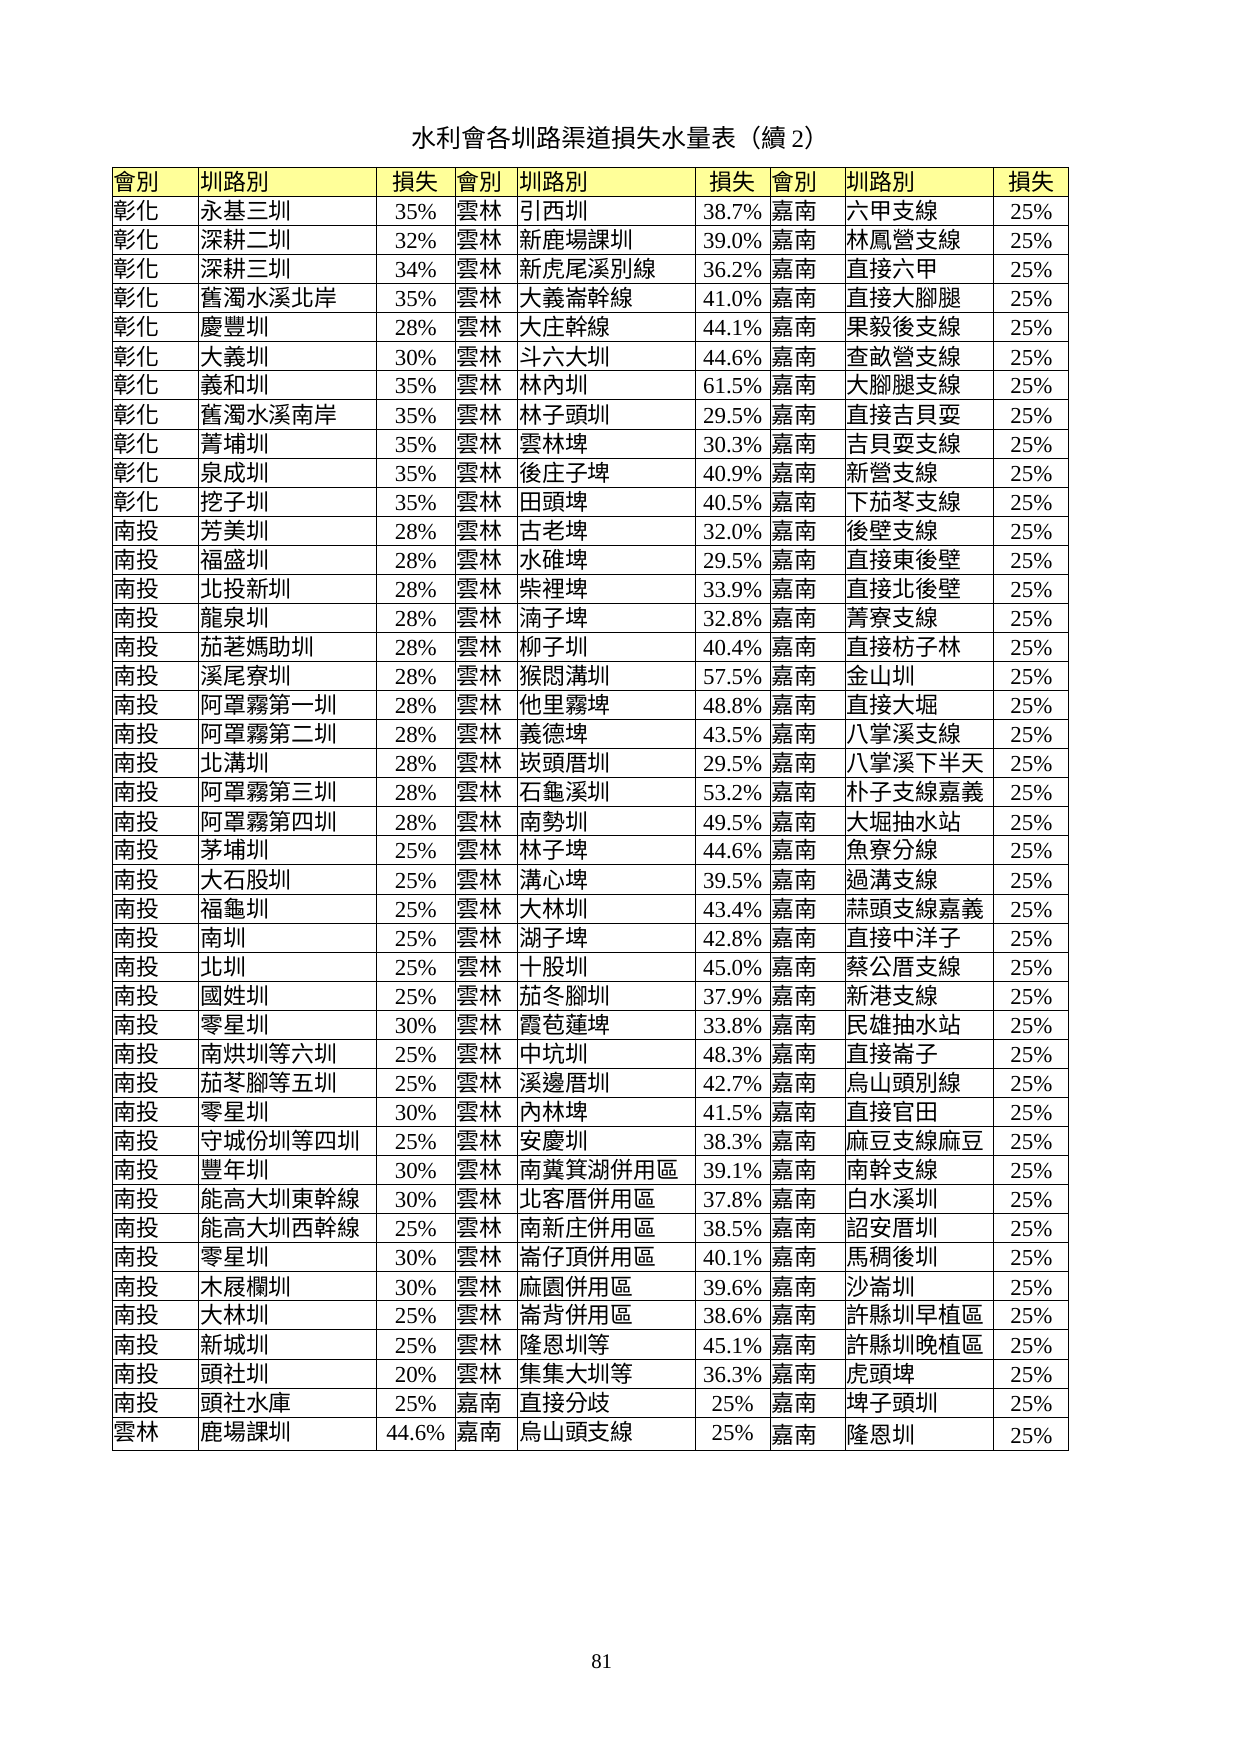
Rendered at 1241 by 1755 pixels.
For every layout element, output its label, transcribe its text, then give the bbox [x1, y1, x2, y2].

table_cell 嘉南 [771, 953, 845, 981]
table_cell 北溝圳 [199, 749, 376, 777]
table_cell 南投 [113, 691, 198, 719]
table_header 圳路別 [518, 168, 695, 196]
table_cell 南投 [113, 1389, 198, 1417]
table_cell 下茄苳支線 [846, 488, 993, 516]
table_cell 南投 [113, 895, 198, 922]
table_header 損失 [994, 168, 1068, 196]
table_cell 雲林 [456, 1330, 517, 1358]
table_cell 雲林 [456, 1272, 517, 1300]
table_cell 25% [377, 1127, 455, 1155]
table_cell 馬稠後圳 [846, 1243, 993, 1271]
table_cell 雲林 [456, 982, 517, 1010]
table_cell 內林埤 [518, 1098, 695, 1126]
table_cell 43.5% [696, 720, 770, 748]
table_cell 斗六大圳 [518, 342, 695, 370]
table_cell 39.1% [696, 1156, 770, 1184]
table_cell 沙崙圳 [846, 1272, 993, 1300]
table_cell 直接吉貝耍 [846, 400, 993, 428]
table_cell 25% [994, 226, 1068, 254]
table_cell 霞苞蓮埤 [518, 1011, 695, 1039]
table_cell 柴裡埤 [518, 575, 695, 603]
table_cell 28% [377, 313, 455, 341]
table_cell 八掌溪下半天 [846, 749, 993, 777]
table_cell 埤子頭圳 [846, 1389, 993, 1417]
table_cell 中坑圳 [518, 1040, 695, 1068]
table_cell 25% [994, 720, 1068, 748]
table_cell 28% [377, 662, 455, 690]
table_cell 雲林 [456, 575, 517, 603]
table_cell 許縣圳早植區 [846, 1301, 993, 1329]
table_cell 28% [377, 633, 455, 661]
table_cell 直接六甲 [846, 255, 993, 283]
table_cell 40.1% [696, 1243, 770, 1271]
table_cell 25% [377, 1040, 455, 1068]
table_cell 南投 [113, 1301, 198, 1329]
table_cell 雲林 [456, 1301, 517, 1329]
table_cell 後庄子埤 [518, 459, 695, 487]
table_cell 頭社圳 [199, 1360, 376, 1387]
table_cell 嘉南 [771, 342, 845, 370]
table_cell 38.6% [696, 1301, 770, 1329]
table_cell 崙仔頂併用區 [518, 1243, 695, 1271]
table_cell 頭社水庫 [199, 1389, 376, 1417]
table_cell 彰化 [113, 284, 198, 312]
table_cell 25% [377, 865, 455, 893]
table_cell 25% [696, 1418, 770, 1450]
table_cell 44.6% [377, 1418, 455, 1450]
table_cell 麻園併用區 [518, 1272, 695, 1300]
table_cell 林內圳 [518, 371, 695, 399]
table_cell 30% [377, 1243, 455, 1271]
table_cell 零星圳 [199, 1011, 376, 1039]
table_cell 雲林 [456, 1011, 517, 1039]
table_cell 雲林 [456, 924, 517, 952]
table_cell 雲林 [456, 1069, 517, 1097]
table_cell 25% [377, 982, 455, 1010]
table_cell 29.5% [696, 749, 770, 777]
table_cell 白水溪圳 [846, 1185, 993, 1213]
table_cell 36.3% [696, 1360, 770, 1387]
table_cell 大義崙幹線 [518, 284, 695, 312]
table_cell 37.9% [696, 982, 770, 1010]
table_cell 28% [377, 604, 455, 632]
table_cell 25% [994, 633, 1068, 661]
table_cell 菁寮支線 [846, 604, 993, 632]
table_cell 25% [377, 1214, 455, 1242]
table_cell 嘉南 [771, 1156, 845, 1184]
table_cell 茄冬腳圳 [518, 982, 695, 1010]
table_cell 南投 [113, 1272, 198, 1300]
table_cell 25% [994, 1127, 1068, 1155]
table_cell 40.4% [696, 633, 770, 661]
table_cell 蒜頭支線嘉義 [846, 895, 993, 922]
table_cell 國姓圳 [199, 982, 376, 1010]
table_cell 南烘圳等六圳 [199, 1040, 376, 1068]
table_cell 大林圳 [518, 895, 695, 922]
table_cell 南投 [113, 720, 198, 748]
table_cell 30% [377, 1185, 455, 1213]
table_cell 南投 [113, 1243, 198, 1271]
table_cell 38.5% [696, 1214, 770, 1242]
table_cell 嘉南 [771, 1214, 845, 1242]
table_cell 嘉南 [771, 197, 845, 225]
table_cell 嘉南 [771, 313, 845, 341]
table_cell 25% [994, 1011, 1068, 1039]
table_cell 雲林 [456, 342, 517, 370]
table_cell 嘉南 [771, 430, 845, 457]
table_cell 永基三圳 [199, 197, 376, 225]
table_cell 雲林 [456, 517, 517, 545]
table_cell 南投 [113, 865, 198, 893]
table_cell 嘉南 [771, 604, 845, 632]
table_cell 大石股圳 [199, 865, 376, 893]
table_cell 零星圳 [199, 1098, 376, 1126]
table_cell 雲林 [456, 371, 517, 399]
table_cell 25% [994, 1214, 1068, 1242]
table_cell 25% [994, 488, 1068, 516]
table_cell 嘉南 [771, 691, 845, 719]
table_cell 他里霧埤 [518, 691, 695, 719]
table_cell 25% [994, 1418, 1068, 1450]
table_cell 35% [377, 371, 455, 399]
table_cell 南投 [113, 924, 198, 952]
table_cell 嘉南 [771, 633, 845, 661]
table_cell 直接中洋子 [846, 924, 993, 952]
table_cell 嘉南 [771, 1069, 845, 1097]
table_cell 39.5% [696, 865, 770, 893]
table_cell 48.8% [696, 691, 770, 719]
table_cell 南新庄併用區 [518, 1214, 695, 1242]
table_cell 湳子埤 [518, 604, 695, 632]
table_cell 猴悶溝圳 [518, 662, 695, 690]
table_cell 嘉南 [771, 982, 845, 1010]
table_cell 雲林 [456, 807, 517, 835]
table_cell 嘉南 [771, 1418, 845, 1450]
table_cell 引西圳 [518, 197, 695, 225]
table_cell 25% [994, 459, 1068, 487]
table_cell 雲林 [456, 255, 517, 283]
table_header 會別 [771, 168, 845, 196]
table_cell 25% [377, 1389, 455, 1417]
table_cell 南投 [113, 1330, 198, 1358]
table_cell 44.6% [696, 342, 770, 370]
table_cell 雲林 [113, 1418, 198, 1450]
table_cell 直接大堀 [846, 691, 993, 719]
table_cell 南投 [113, 1360, 198, 1387]
table_cell 25% [994, 255, 1068, 283]
table_cell 烏山頭支線 [518, 1418, 695, 1450]
table_cell 彰化 [113, 488, 198, 516]
table_cell 阿罩霧第一圳 [199, 691, 376, 719]
table_cell 雲林 [456, 400, 517, 428]
table_cell 30.3% [696, 430, 770, 457]
table_cell 32.8% [696, 604, 770, 632]
table_cell 直接大腳腿 [846, 284, 993, 312]
table_cell 八掌溪支線 [846, 720, 993, 748]
table_cell 南投 [113, 1011, 198, 1039]
table_cell 嘉南 [771, 1040, 845, 1068]
table_cell 33.9% [696, 575, 770, 603]
table_cell 雲林 [456, 604, 517, 632]
table_cell 南投 [113, 1156, 198, 1184]
table_cell 嘉南 [771, 1185, 845, 1213]
table_cell 44.6% [696, 836, 770, 864]
table_cell 虎頭埤 [846, 1360, 993, 1387]
table_cell 嘉南 [771, 255, 845, 283]
table_cell 守城份圳等四圳 [199, 1127, 376, 1155]
table_header 圳路別 [846, 168, 993, 196]
table_cell 南投 [113, 517, 198, 545]
table_cell 舊濁水溪北岸 [199, 284, 376, 312]
table_cell 雲林 [456, 953, 517, 981]
table_cell 南糞箕湖併用區 [518, 1156, 695, 1184]
table_cell 雲林 [456, 197, 517, 225]
table_cell 25% [377, 924, 455, 952]
table_cell 40.9% [696, 459, 770, 487]
table_cell 嘉南 [771, 749, 845, 777]
table_cell 41.0% [696, 284, 770, 312]
table_cell 嘉南 [771, 807, 845, 835]
table_cell 25% [994, 1243, 1068, 1271]
table_cell 南投 [113, 953, 198, 981]
table_cell 39.6% [696, 1272, 770, 1300]
table_cell 新港支線 [846, 982, 993, 1010]
table_cell 嘉南 [771, 459, 845, 487]
table_cell 嘉南 [771, 662, 845, 690]
table_cell 25% [994, 517, 1068, 545]
table_cell 29.5% [696, 400, 770, 428]
table_cell 慶豐圳 [199, 313, 376, 341]
table_cell 大腳腿支線 [846, 371, 993, 399]
table_cell 菁埔圳 [199, 430, 376, 457]
table_cell 詔安厝圳 [846, 1214, 993, 1242]
table_cell 43.4% [696, 895, 770, 922]
table_cell 49.5% [696, 807, 770, 835]
table_cell 雲林 [456, 313, 517, 341]
table_cell 嘉南 [771, 1243, 845, 1271]
table_cell 後壁支線 [846, 517, 993, 545]
table_cell 25% [377, 836, 455, 864]
table_cell 25% [994, 400, 1068, 428]
table_cell 25% [994, 1156, 1068, 1184]
table_cell 蔡公厝支線 [846, 953, 993, 981]
table_cell 北客厝併用區 [518, 1185, 695, 1213]
table_cell 25% [994, 749, 1068, 777]
table_cell 木屐欄圳 [199, 1272, 376, 1300]
table_cell 25% [994, 313, 1068, 341]
table_cell 25% [994, 1069, 1068, 1097]
table_cell 雲林 [456, 865, 517, 893]
table_cell 25% [377, 953, 455, 981]
table_cell 隆恩圳等 [518, 1330, 695, 1358]
table_cell 嘉南 [771, 1127, 845, 1155]
table_cell 直接枋子林 [846, 633, 993, 661]
table_cell 雲林 [456, 1243, 517, 1271]
table_cell 28% [377, 691, 455, 719]
table_cell 25% [994, 836, 1068, 864]
table_cell 53.2% [696, 778, 770, 806]
table_cell 25% [377, 1069, 455, 1097]
table_cell 新鹿場課圳 [518, 226, 695, 254]
table_cell 金山圳 [846, 662, 993, 690]
table_cell 嘉南 [771, 836, 845, 864]
table_cell 魚寮分線 [846, 836, 993, 864]
table_cell 直接東後壁 [846, 546, 993, 574]
table_cell 朴子支線嘉義 [846, 778, 993, 806]
table_cell 嘉南 [771, 400, 845, 428]
table_cell 溪邊厝圳 [518, 1069, 695, 1097]
table_cell 南投 [113, 807, 198, 835]
table_cell 南投 [113, 1127, 198, 1155]
table_cell 28% [377, 517, 455, 545]
table_cell 25% [994, 895, 1068, 922]
table_cell 25% [994, 575, 1068, 603]
table_cell 61.5% [696, 371, 770, 399]
table_cell 33.8% [696, 1011, 770, 1039]
table_cell 嘉南 [771, 778, 845, 806]
table_cell 嘉南 [771, 1301, 845, 1329]
table_cell 彰化 [113, 371, 198, 399]
table_cell 民雄抽水站 [846, 1011, 993, 1039]
table_cell 石龜溪圳 [518, 778, 695, 806]
table_cell 嘉南 [771, 575, 845, 603]
table_cell 義德埤 [518, 720, 695, 748]
table_cell 大庄幹線 [518, 313, 695, 341]
table_header 損失 [696, 168, 770, 196]
table_cell 林鳳營支線 [846, 226, 993, 254]
table_cell 雲林 [456, 633, 517, 661]
table_cell 許縣圳晚植區 [846, 1330, 993, 1358]
table_cell 41.5% [696, 1098, 770, 1126]
table_cell 32.0% [696, 517, 770, 545]
table_cell 鹿場課圳 [199, 1418, 376, 1450]
table_cell 25% [994, 371, 1068, 399]
table_header 會別 [456, 168, 517, 196]
table_cell 39.0% [696, 226, 770, 254]
table_cell 嘉南 [771, 1360, 845, 1387]
table_cell 查畝營支線 [846, 342, 993, 370]
table_cell 彰化 [113, 430, 198, 457]
table_cell 30% [377, 1011, 455, 1039]
table_cell 嘉南 [771, 371, 845, 399]
table_cell 南投 [113, 1069, 198, 1097]
table_cell 30% [377, 342, 455, 370]
table_cell 28% [377, 720, 455, 748]
table_cell 雲林 [456, 836, 517, 864]
table_cell 25% [994, 1389, 1068, 1417]
table_cell 豐年圳 [199, 1156, 376, 1184]
table_cell 嘉南 [771, 924, 845, 952]
table_cell 舊濁水溪南岸 [199, 400, 376, 428]
table_cell 彰化 [113, 226, 198, 254]
table_cell 雲林 [456, 430, 517, 457]
table_cell 29.5% [696, 546, 770, 574]
table_cell 茅埔圳 [199, 836, 376, 864]
table_cell 25% [994, 924, 1068, 952]
table_cell 25% [994, 865, 1068, 893]
table_cell 南投 [113, 1098, 198, 1126]
table_cell 嘉南 [771, 1272, 845, 1300]
table_cell 大林圳 [199, 1301, 376, 1329]
table_cell 南投 [113, 604, 198, 632]
table_cell 38.7% [696, 197, 770, 225]
table_cell 嘉南 [771, 865, 845, 893]
table_cell 南幹支線 [846, 1156, 993, 1184]
table_cell 阿罩霧第三圳 [199, 778, 376, 806]
table_cell 水碓埤 [518, 546, 695, 574]
table_cell 大堀抽水站 [846, 807, 993, 835]
table_cell 南投 [113, 836, 198, 864]
table_cell 直接崙子 [846, 1040, 993, 1068]
table_cell 25% [696, 1389, 770, 1417]
table_cell 25% [994, 430, 1068, 457]
table_cell 30% [377, 1272, 455, 1300]
table_cell 45.0% [696, 953, 770, 981]
table_cell 林子頭圳 [518, 400, 695, 428]
table_cell 25% [994, 807, 1068, 835]
table_cell 25% [994, 1185, 1068, 1213]
table_header 圳路別 [199, 168, 376, 196]
table_cell 雲林 [456, 284, 517, 312]
table_cell 南圳 [199, 924, 376, 952]
table_cell 嘉南 [771, 517, 845, 545]
table_cell 烏山頭別線 [846, 1069, 993, 1097]
table_cell 彰化 [113, 342, 198, 370]
table_cell 30% [377, 1156, 455, 1184]
table_cell 南投 [113, 1185, 198, 1213]
table_cell 挖子圳 [199, 488, 376, 516]
table_cell 阿罩霧第二圳 [199, 720, 376, 748]
table_cell 37.8% [696, 1185, 770, 1213]
table_cell 28% [377, 546, 455, 574]
table_cell 溪尾寮圳 [199, 662, 376, 690]
table_cell 雲林 [456, 488, 517, 516]
table_cell 44.1% [696, 313, 770, 341]
table_cell 25% [994, 342, 1068, 370]
table_cell 南投 [113, 778, 198, 806]
text 水利會各圳路渠道損失水量表（續2） [112, 118, 1128, 154]
table_cell 25% [994, 778, 1068, 806]
table_cell 25% [377, 1301, 455, 1329]
table_cell 六甲支線 [846, 197, 993, 225]
table_cell 25% [994, 197, 1068, 225]
table_cell 25% [377, 1330, 455, 1358]
table_cell 隆恩圳 [846, 1418, 993, 1450]
table_cell 古老埤 [518, 517, 695, 545]
table_cell 湖子埤 [518, 924, 695, 952]
table_cell 嘉南 [771, 1330, 845, 1358]
table_cell 阿罩霧第四圳 [199, 807, 376, 835]
table_cell 25% [994, 662, 1068, 690]
table_cell 雲林 [456, 1156, 517, 1184]
table_cell 雲林 [456, 226, 517, 254]
table_cell 嘉南 [456, 1418, 517, 1450]
table_cell 25% [994, 1301, 1068, 1329]
table_cell 雲林 [456, 749, 517, 777]
table_cell 能高大圳東幹線 [199, 1185, 376, 1213]
table_cell 南投 [113, 633, 198, 661]
table_cell 32% [377, 226, 455, 254]
table_cell 35% [377, 284, 455, 312]
table_cell 彰化 [113, 400, 198, 428]
table_cell 嘉南 [771, 1098, 845, 1126]
table_cell 龍泉圳 [199, 604, 376, 632]
table_cell 嘉南 [771, 488, 845, 516]
table_cell 彰化 [113, 255, 198, 283]
table_cell 南投 [113, 1214, 198, 1242]
table_cell 果毅後支線 [846, 313, 993, 341]
table_cell 溝心埤 [518, 865, 695, 893]
table_cell 雲林 [456, 778, 517, 806]
table_cell 柳子圳 [518, 633, 695, 661]
table_cell 雲林 [456, 662, 517, 690]
table_cell 42.7% [696, 1069, 770, 1097]
table_cell 28% [377, 575, 455, 603]
table_cell 崙背併用區 [518, 1301, 695, 1329]
table_cell 茄苳腳等五圳 [199, 1069, 376, 1097]
table_cell 雲林 [456, 1214, 517, 1242]
table_cell 南投 [113, 1040, 198, 1068]
table_cell 林子埤 [518, 836, 695, 864]
table_cell 嘉南 [771, 284, 845, 312]
table_cell 直接官田 [846, 1098, 993, 1126]
table_cell 芳美圳 [199, 517, 376, 545]
table_cell 42.8% [696, 924, 770, 952]
table_cell 嘉南 [456, 1389, 517, 1417]
table_cell 嘉南 [771, 546, 845, 574]
table_cell 35% [377, 488, 455, 516]
table_cell 直接分歧 [518, 1389, 695, 1417]
table_cell 25% [994, 1360, 1068, 1387]
table_cell 雲林 [456, 1360, 517, 1387]
table_cell 大義圳 [199, 342, 376, 370]
table_cell 福龜圳 [199, 895, 376, 922]
table_cell 25% [994, 953, 1068, 981]
table_header 會別 [113, 168, 198, 196]
table_cell 新虎尾溪別線 [518, 255, 695, 283]
table_cell 36.2% [696, 255, 770, 283]
table_cell 南投 [113, 749, 198, 777]
table_cell 能高大圳西幹線 [199, 1214, 376, 1242]
table_cell 嘉南 [771, 226, 845, 254]
table_cell 茄荖媽助圳 [199, 633, 376, 661]
table_cell 35% [377, 400, 455, 428]
table_header 損失 [377, 168, 455, 196]
table_cell 30% [377, 1098, 455, 1126]
table_cell 彰化 [113, 313, 198, 341]
table_cell 南投 [113, 575, 198, 603]
table_cell 深耕三圳 [199, 255, 376, 283]
table_cell 南投 [113, 982, 198, 1010]
table_cell 45.1% [696, 1330, 770, 1358]
table_cell 28% [377, 807, 455, 835]
table_cell 麻豆支線麻豆 [846, 1127, 993, 1155]
table_cell 28% [377, 749, 455, 777]
table_cell 零星圳 [199, 1243, 376, 1271]
table_cell 雲林 [456, 720, 517, 748]
table_cell 25% [994, 284, 1068, 312]
table_cell 雲林 [456, 895, 517, 922]
table_cell 25% [994, 1040, 1068, 1068]
table_cell 38.3% [696, 1127, 770, 1155]
table_cell 嘉南 [771, 1389, 845, 1417]
table_cell 新城圳 [199, 1330, 376, 1358]
table_cell 雲林 [456, 1185, 517, 1213]
table_cell 福盛圳 [199, 546, 376, 574]
table_cell 雲林埤 [518, 430, 695, 457]
table_cell 崁頭厝圳 [518, 749, 695, 777]
table_cell 十股圳 [518, 953, 695, 981]
table_cell 嘉南 [771, 1011, 845, 1039]
table_cell 嘉南 [771, 720, 845, 748]
table_cell 吉貝耍支線 [846, 430, 993, 457]
table_cell 北圳 [199, 953, 376, 981]
table_cell 彰化 [113, 197, 198, 225]
table_cell 北投新圳 [199, 575, 376, 603]
table_cell 雲林 [456, 1127, 517, 1155]
table_cell 雲林 [456, 691, 517, 719]
table_cell 25% [994, 982, 1068, 1010]
table_cell 35% [377, 459, 455, 487]
table_cell 雲林 [456, 546, 517, 574]
table_cell 直接北後壁 [846, 575, 993, 603]
table_cell 過溝支線 [846, 865, 993, 893]
table_cell 嘉南 [771, 895, 845, 922]
table_cell 集集大圳等 [518, 1360, 695, 1387]
table_cell 34% [377, 255, 455, 283]
table_cell 25% [994, 1330, 1068, 1358]
table_cell 25% [377, 895, 455, 922]
table_cell 25% [994, 1098, 1068, 1126]
table_cell 35% [377, 197, 455, 225]
table_cell 南投 [113, 662, 198, 690]
table_cell 20% [377, 1360, 455, 1387]
table_cell 25% [994, 1272, 1068, 1300]
table_cell 25% [994, 691, 1068, 719]
table_cell 25% [994, 546, 1068, 574]
table_cell 雲林 [456, 1098, 517, 1126]
table_cell 48.3% [696, 1040, 770, 1068]
table_cell 雲林 [456, 459, 517, 487]
table_cell 深耕二圳 [199, 226, 376, 254]
table_cell 南勢圳 [518, 807, 695, 835]
table_cell 安慶圳 [518, 1127, 695, 1155]
table_cell 義和圳 [199, 371, 376, 399]
table_cell 泉成圳 [199, 459, 376, 487]
table_cell 田頭埤 [518, 488, 695, 516]
table_cell 57.5% [696, 662, 770, 690]
table_cell 雲林 [456, 1040, 517, 1068]
table_cell 25% [994, 604, 1068, 632]
table_cell 南投 [113, 546, 198, 574]
table_cell 新營支線 [846, 459, 993, 487]
table_cell 40.5% [696, 488, 770, 516]
table_cell 彰化 [113, 459, 198, 487]
table_cell 35% [377, 430, 455, 457]
table_cell 28% [377, 778, 455, 806]
